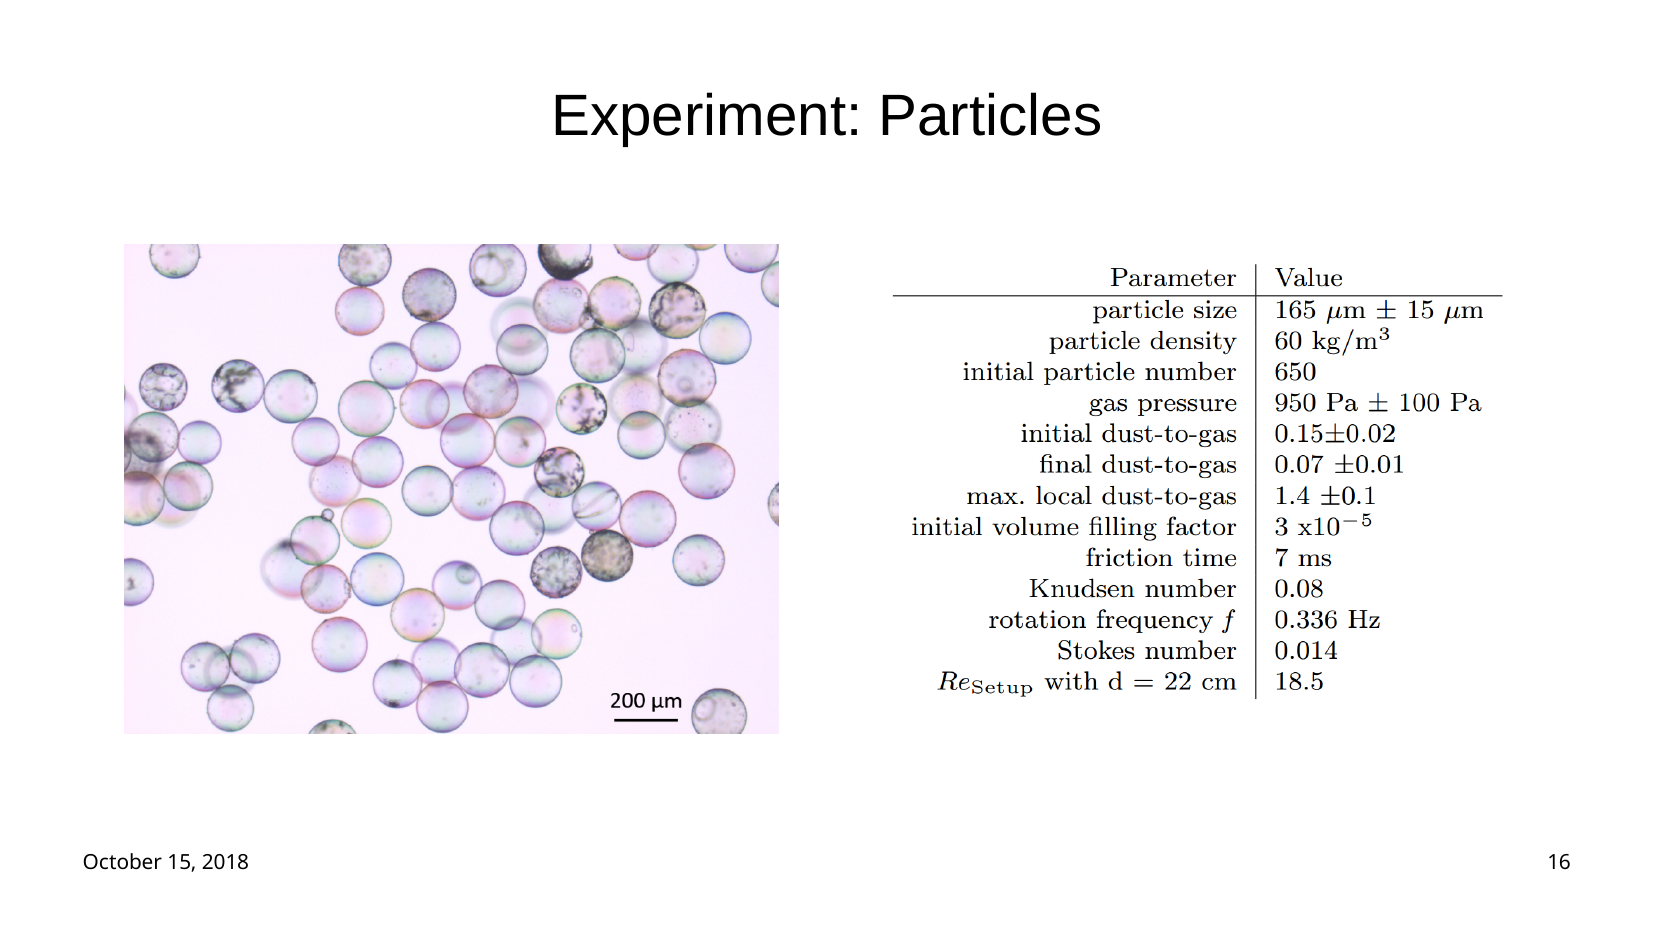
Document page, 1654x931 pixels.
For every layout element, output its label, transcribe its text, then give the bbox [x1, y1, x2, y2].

picture [879, 256, 1518, 711]
picture [124, 244, 779, 734]
title Experiment: Particles [83, 37, 1572, 193]
